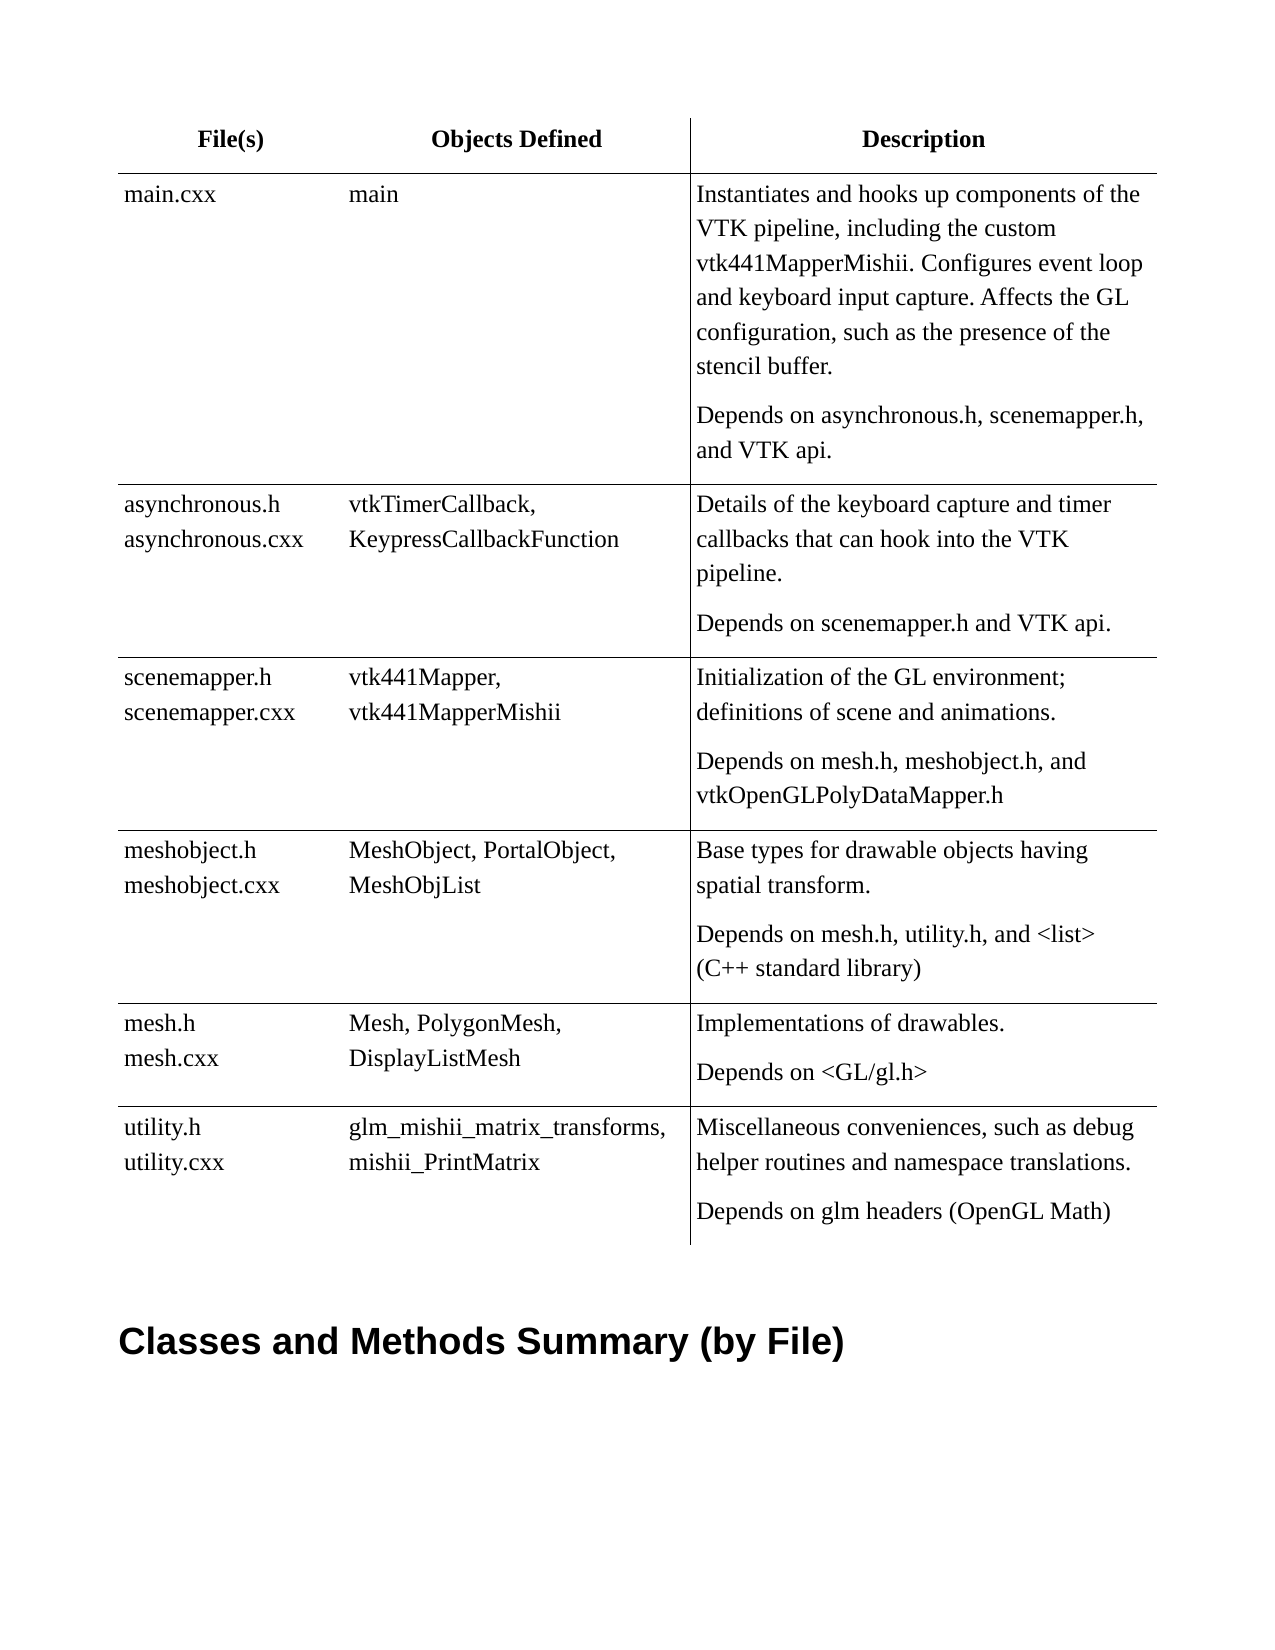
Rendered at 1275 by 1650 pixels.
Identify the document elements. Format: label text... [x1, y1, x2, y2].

table_cell vtk441Mapper, vtk441MapperMishii [343, 658, 690, 829]
table_cell glm_mishii_matrix_transforms, mishii_PrintMatrix [343, 1107, 690, 1245]
table_cell MeshObject, PortalObject, MeshObjList [343, 831, 690, 1002]
table_cell main [343, 174, 690, 484]
table_cell meshobject.h meshobject.cxx [118, 831, 343, 1002]
table_header Description [691, 118, 1157, 173]
table_cell Instantiates and hooks up components of the VTK pipeline, including the custom vtk441MapperMishii. Configures event loop and keyboard input capture. Affects the GL configuration, such as the presence of the stencil buffer. Depends on asynchronous.h, scenemapper.h, and VTK api. [691, 174, 1157, 484]
table_cell Details of the keyboard capture and timer callbacks that can hook into the VTK pipeline. Depends on scenemapper.h and VTK api. [691, 485, 1157, 657]
table_cell vtkTimerCallback, KeypressCallbackFunction [343, 485, 690, 657]
table_header File(s) [118, 118, 343, 173]
table_cell asynchronous.h asynchronous.cxx [118, 485, 343, 657]
table_cell mesh.h mesh.cxx [118, 1004, 343, 1106]
table_header Objects Defined [343, 118, 690, 173]
table_cell Base types for drawable objects having spatial transform. Depends on mesh.h, utility.h, and <list> (C++ standard library) [691, 831, 1157, 1002]
table_cell main.cxx [118, 174, 343, 484]
table_cell Implementations of drawables. Depends on <GL/gl.h> [691, 1004, 1157, 1106]
table_cell utility.h utility.cxx [118, 1107, 343, 1245]
table_cell Initialization of the GL environment; definitions of scene and animations. Depends on mesh.h, meshobject.h, and vtkOpenGLPolyDataMapper.h [691, 658, 1157, 829]
table_cell Mesh, PolygonMesh, DisplayListMesh [343, 1004, 690, 1106]
table_cell scenemapper.h scenemapper.cxx [118, 658, 343, 829]
table_cell Miscellaneous conveniences, such as debug helper routines and namespace translations. Depends on glm headers (OpenGL Math) [691, 1107, 1157, 1245]
subtitle Classes and Methods Summary (by File) [118, 1319, 1157, 1363]
